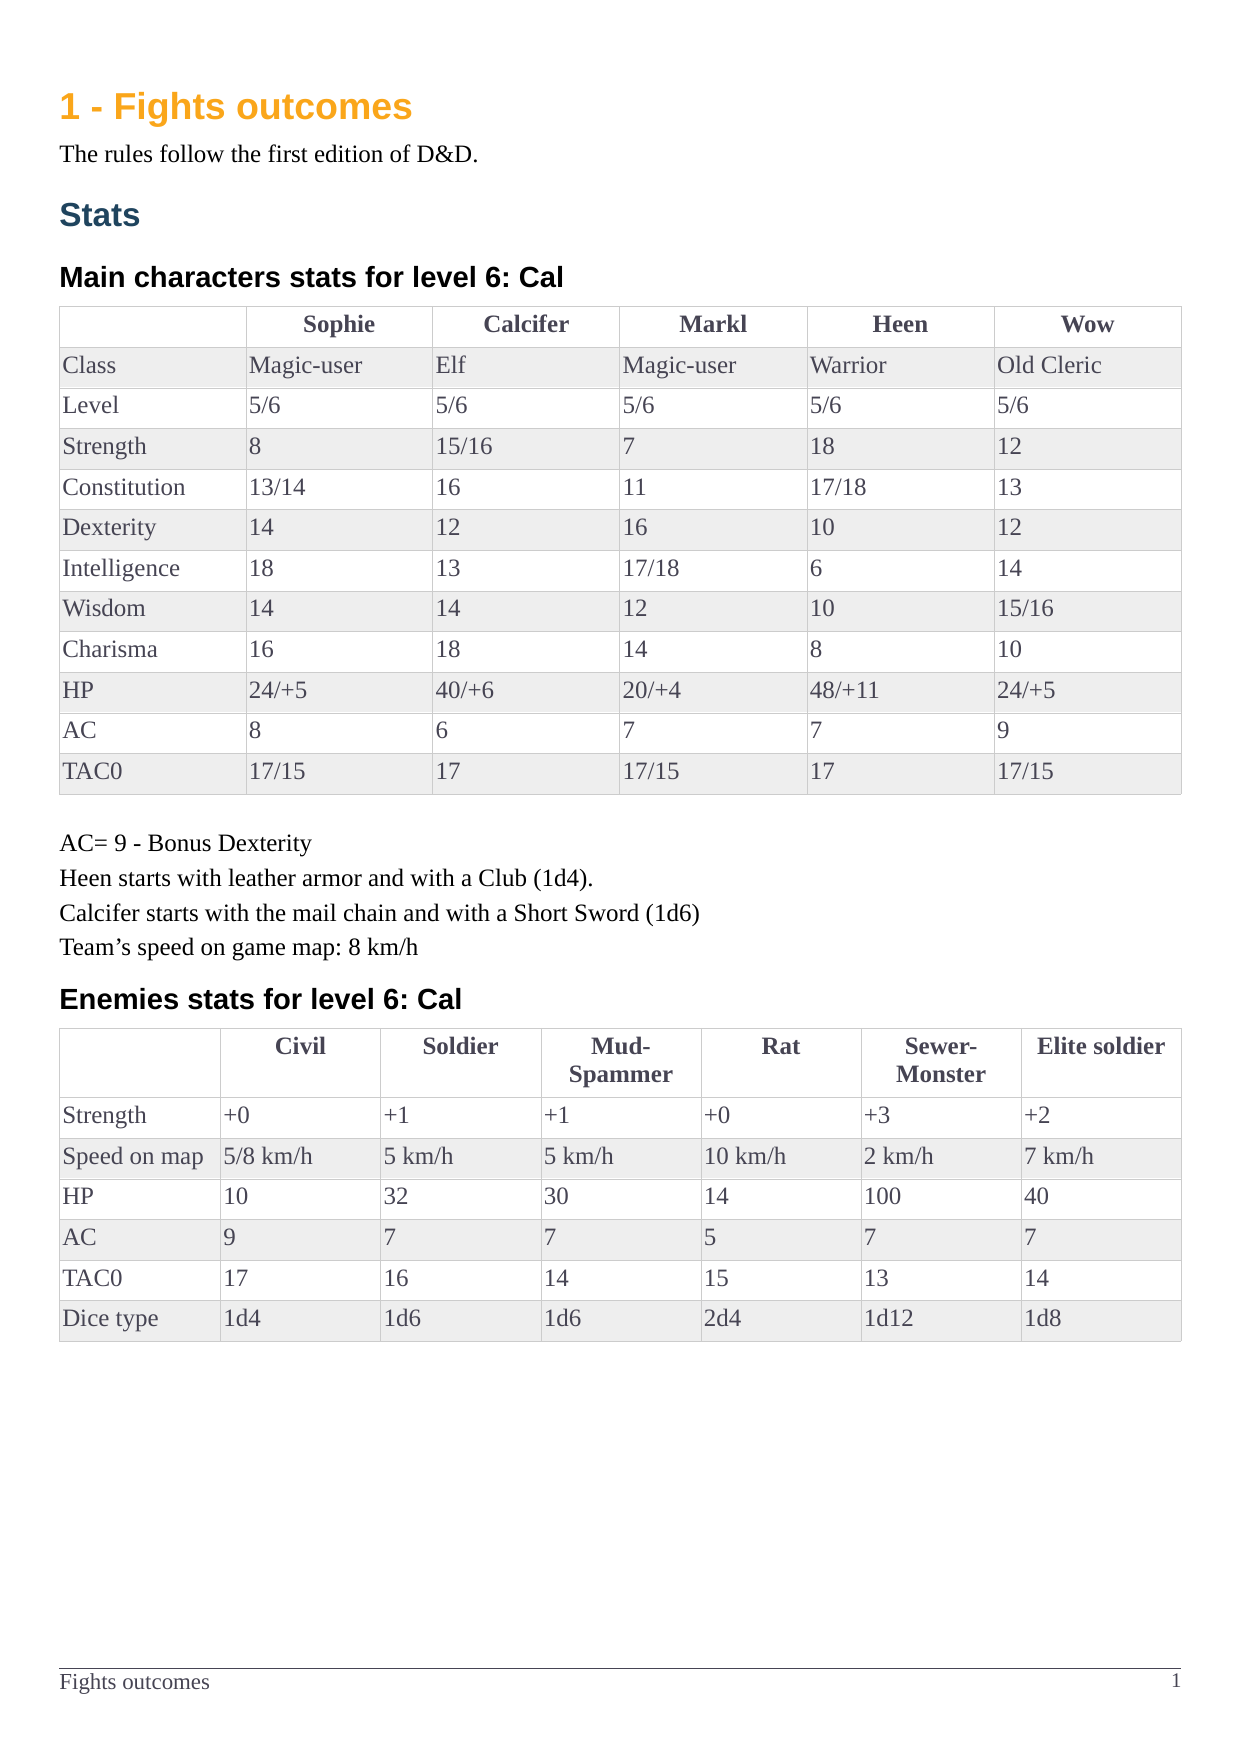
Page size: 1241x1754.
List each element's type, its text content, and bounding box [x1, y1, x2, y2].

table_cell Old Cleric [995, 348, 1181, 387]
table_cell HP [60, 673, 246, 712]
table_cell 11 [620, 470, 807, 509]
table_cell 6 [808, 551, 994, 591]
table_cell 14 [433, 592, 619, 631]
table_cell 12 [433, 510, 619, 550]
table_cell 12 [995, 510, 1181, 550]
table_cell 5/6 [620, 389, 807, 428]
table_cell Dexterity [60, 510, 246, 550]
table_cell Level [60, 389, 246, 428]
table_cell 16 [381, 1261, 541, 1300]
table_header [60, 307, 246, 347]
table_cell TAC0 [60, 1261, 220, 1300]
table_cell 2d4 [702, 1301, 861, 1341]
table_cell 7 [620, 429, 807, 469]
table_cell 17 [433, 754, 619, 794]
table_cell 10 [995, 632, 1181, 672]
table_cell 7 [1022, 1220, 1181, 1260]
table_cell 7 km/h [1022, 1139, 1181, 1178]
table_cell 15 [702, 1261, 861, 1300]
table_cell 7 [381, 1220, 541, 1260]
table_cell 14 [620, 632, 807, 672]
table_cell Strength [60, 1098, 220, 1138]
table_cell +0 [702, 1098, 861, 1138]
table_cell 2 km/h [862, 1139, 1021, 1178]
table_cell 7 [808, 714, 994, 753]
subtitle Main characters stats for level 6: Cal [59, 260, 1181, 294]
table_header Rat [702, 1029, 861, 1097]
table_cell 1d12 [862, 1301, 1021, 1341]
table_cell 18 [808, 429, 994, 469]
table_cell 10 [808, 592, 994, 631]
table_cell 6 [433, 714, 619, 753]
table_cell 5/6 [808, 389, 994, 428]
table_cell 15/16 [995, 592, 1181, 631]
table_header Markl [620, 307, 807, 347]
subtitle Fights outcomes [59, 84, 1181, 127]
table_cell 13 [433, 551, 619, 591]
table_cell 17/15 [247, 754, 432, 794]
table_header Sophie [247, 307, 432, 347]
table_cell 14 [1022, 1261, 1181, 1300]
table_cell 10 km/h [702, 1139, 861, 1178]
table_cell 8 [808, 632, 994, 672]
table_cell 48/+11 [808, 673, 994, 712]
subtitle Enemies stats for level 6: Cal [59, 982, 1181, 1015]
table_cell +0 [221, 1098, 380, 1138]
table_cell 24/+5 [995, 673, 1181, 712]
text Heen starts with leather armor and with a Club (1d4). [59, 863, 1181, 892]
table_cell Magic-user [247, 348, 432, 387]
table_cell +3 [862, 1098, 1021, 1138]
table_cell Warrior [808, 348, 994, 387]
table_cell TAC0 [60, 754, 246, 794]
table_header Soldier [381, 1029, 541, 1097]
table_cell 16 [247, 632, 432, 672]
table_cell 5 km/h [542, 1139, 701, 1178]
table_cell 5/6 [247, 389, 432, 428]
table_cell 14 [702, 1180, 861, 1219]
table_cell 17 [221, 1261, 380, 1300]
table_cell 10 [221, 1180, 380, 1219]
table_cell 17 [808, 754, 994, 794]
table_header Sewer-Monster [862, 1029, 1021, 1097]
table_cell 13 [995, 470, 1181, 509]
table_cell Speed on map [60, 1139, 220, 1178]
table_cell 5/8 km/h [221, 1139, 380, 1178]
table_cell Dice type [60, 1301, 220, 1341]
table_header Calcifer [433, 307, 619, 347]
table_cell 100 [862, 1180, 1021, 1219]
table_cell +1 [542, 1098, 701, 1138]
table_cell 17/15 [620, 754, 807, 794]
table_cell 18 [247, 551, 432, 591]
table_cell 40/+6 [433, 673, 619, 712]
table_cell 40 [1022, 1180, 1181, 1219]
text AC= 9 - Bonus Dexterity [59, 828, 1181, 857]
text Calcifer starts with the mail chain and with a Short Sword (1d6) [59, 898, 1181, 927]
table_cell 14 [542, 1261, 701, 1300]
text The rules follow the first edition of D&D. [59, 139, 1181, 168]
table_cell 8 [247, 429, 432, 469]
table_cell 12 [620, 592, 807, 631]
table_cell 15/16 [433, 429, 619, 469]
table_cell 7 [620, 714, 807, 753]
text Team’s speed on game map: 8 km/h [59, 932, 1181, 961]
table_cell 1d8 [1022, 1301, 1181, 1341]
table_cell 24/+5 [247, 673, 432, 712]
table_cell AC [60, 714, 246, 753]
table_cell +2 [1022, 1098, 1181, 1138]
table_cell 10 [808, 510, 994, 550]
table_header Wow [995, 307, 1181, 347]
table_cell Wisdom [60, 592, 246, 631]
table_header [60, 1029, 220, 1097]
table_cell 1d4 [221, 1301, 380, 1341]
table_header Mud-Spammer [542, 1029, 701, 1097]
table_cell 9 [995, 714, 1181, 753]
table_cell Elf [433, 348, 619, 387]
table_cell 32 [381, 1180, 541, 1219]
table_cell 9 [221, 1220, 380, 1260]
table_cell Strength [60, 429, 246, 469]
table_cell AC [60, 1220, 220, 1260]
table_cell 5 km/h [381, 1139, 541, 1178]
table_cell 14 [247, 592, 432, 631]
table_cell 7 [542, 1220, 701, 1260]
table_cell 16 [620, 510, 807, 550]
table_cell 17/15 [995, 754, 1181, 794]
table_cell 8 [247, 714, 432, 753]
table_cell Magic-user [620, 348, 807, 387]
table_cell HP [60, 1180, 220, 1219]
table_header Civil [221, 1029, 380, 1097]
table_cell 7 [862, 1220, 1021, 1260]
table_cell Intelligence [60, 551, 246, 591]
table_cell 17/18 [808, 470, 994, 509]
subtitle Stats [59, 195, 1181, 233]
table_cell 5/6 [995, 389, 1181, 428]
table_header Elite soldier [1022, 1029, 1181, 1097]
table_cell Class [60, 348, 246, 387]
table_cell 12 [995, 429, 1181, 469]
table_cell 13 [862, 1261, 1021, 1300]
table_cell 5 [702, 1220, 861, 1260]
table_cell 5/6 [433, 389, 619, 428]
table_cell Charisma [60, 632, 246, 672]
table_cell 17/18 [620, 551, 807, 591]
table_cell 14 [247, 510, 432, 550]
table_cell +1 [381, 1098, 541, 1138]
table_cell 30 [542, 1180, 701, 1219]
table_cell 20/+4 [620, 673, 807, 712]
table_cell 13/14 [247, 470, 432, 509]
table_header Heen [808, 307, 994, 347]
table_cell 16 [433, 470, 619, 509]
table_cell 14 [995, 551, 1181, 591]
table_cell 1d6 [542, 1301, 701, 1341]
table_cell Constitution [60, 470, 246, 509]
table_cell 18 [433, 632, 619, 672]
table_cell 1d6 [381, 1301, 541, 1341]
